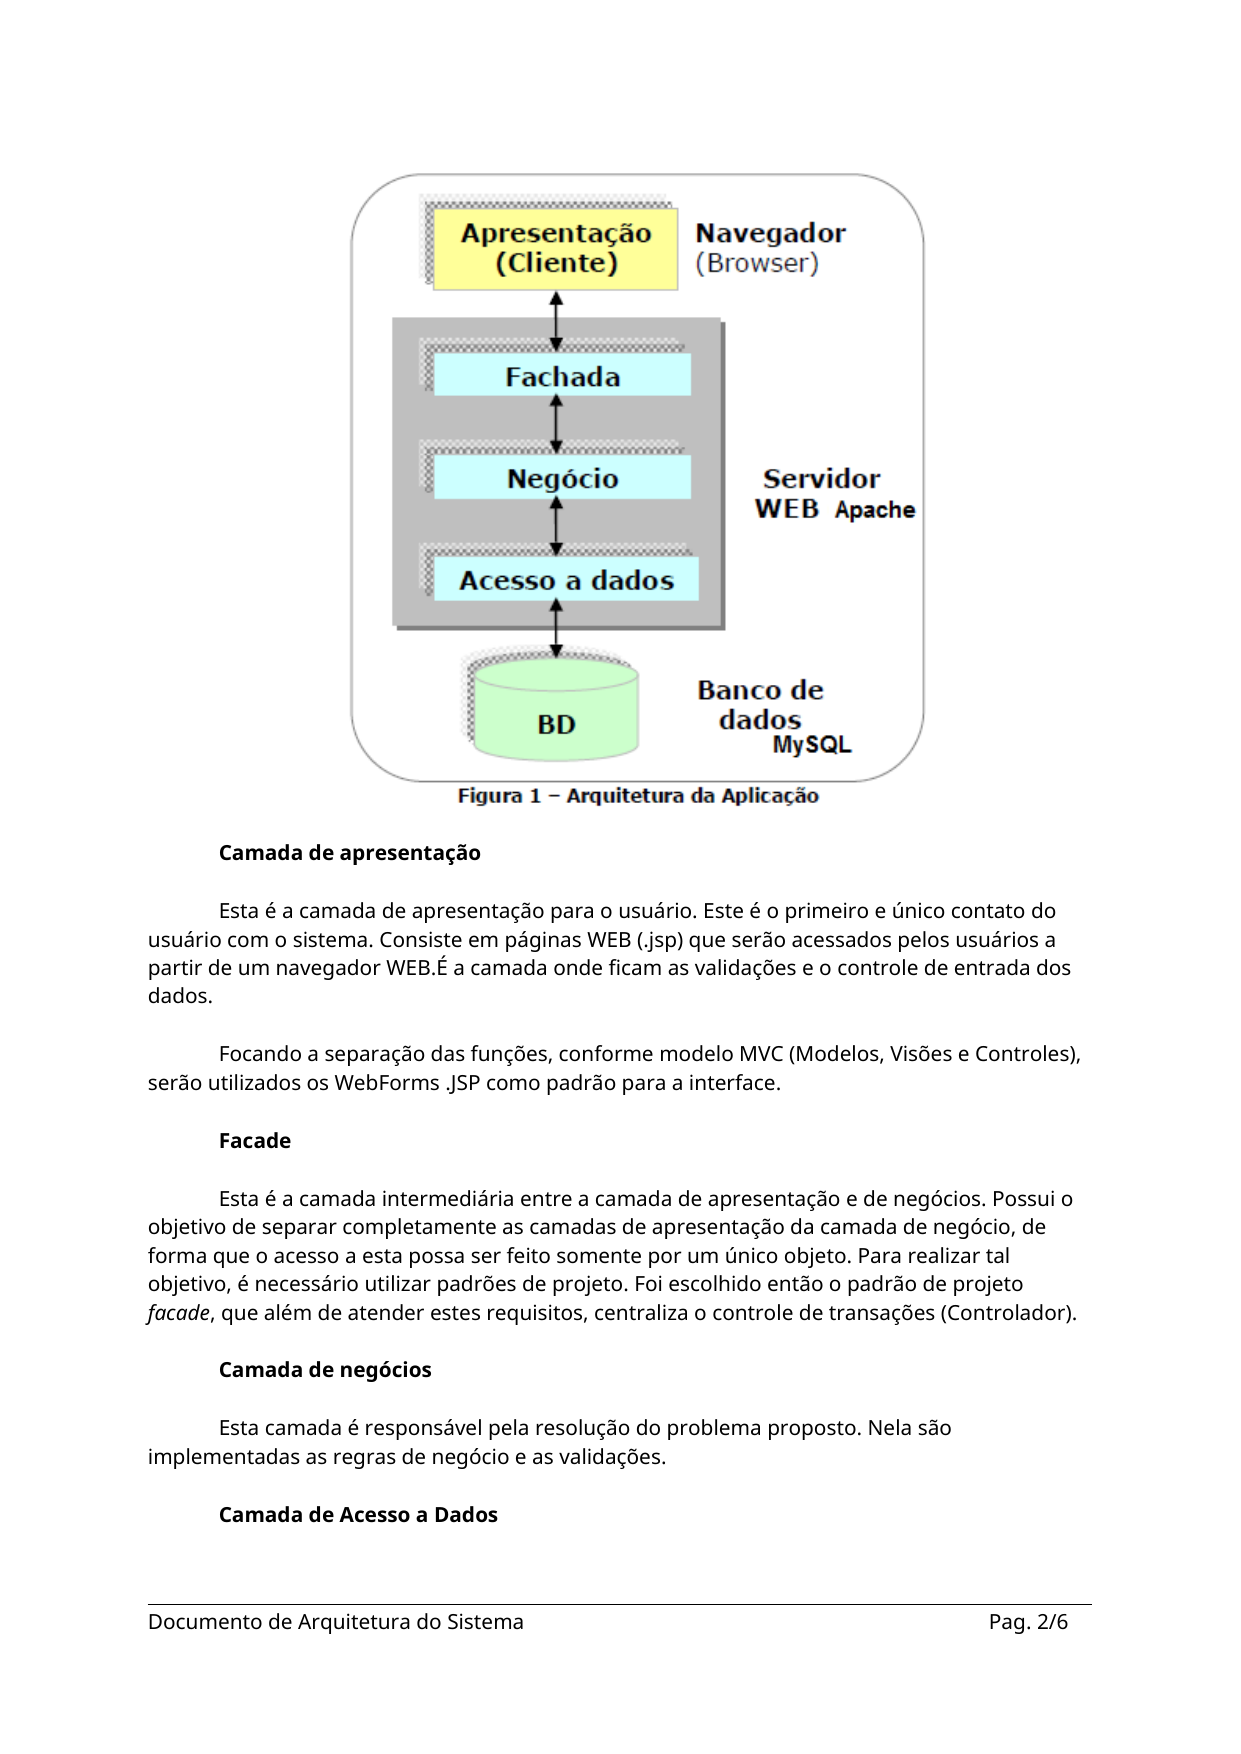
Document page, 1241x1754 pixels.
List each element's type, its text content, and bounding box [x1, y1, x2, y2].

text Esta é a camada intermediária entre a camada de apresentação e de negócios. Possui o objetivo de separar completamente as camadas de apresentação da camada de negócio, de forma que o acesso a esta possa ser feito somente por um único objeto. Para realizar tal objetivo, é necessário utilizar padrões de projeto. Foi escolhido então o padrão de projeto facade, que além de atender estes requisitos, centraliza o controle de transações (Controlador). [148, 1184, 1092, 1326]
text Focando a separação das funções, conforme modelo MVC (Modelos, Visões e Controles), serão utilizados os WebForms .JSP como padrão para a interface. [148, 1039, 1092, 1096]
text Camada de Acesso a Dados [148, 1500, 1092, 1528]
text Facade [148, 1126, 1092, 1154]
text Camada de apresentação [148, 839, 1092, 867]
text Camada de negócios [148, 1356, 1092, 1384]
picture [283, 147, 987, 839]
text Esta é a camada de apresentação para o usuário. Este é o primeiro e único contato do usuário com o sistema. Consiste em páginas WEB (.jsp) que serão acessados pelos usuários a partir de um navegador WEB.É a camada onde ficam as validações e o controle de entrada dos dados. [148, 896, 1092, 1010]
text Esta camada é responsável pela resolução do problema proposto. Nela são implementadas as regras de negócio e as validações. [148, 1413, 1092, 1470]
